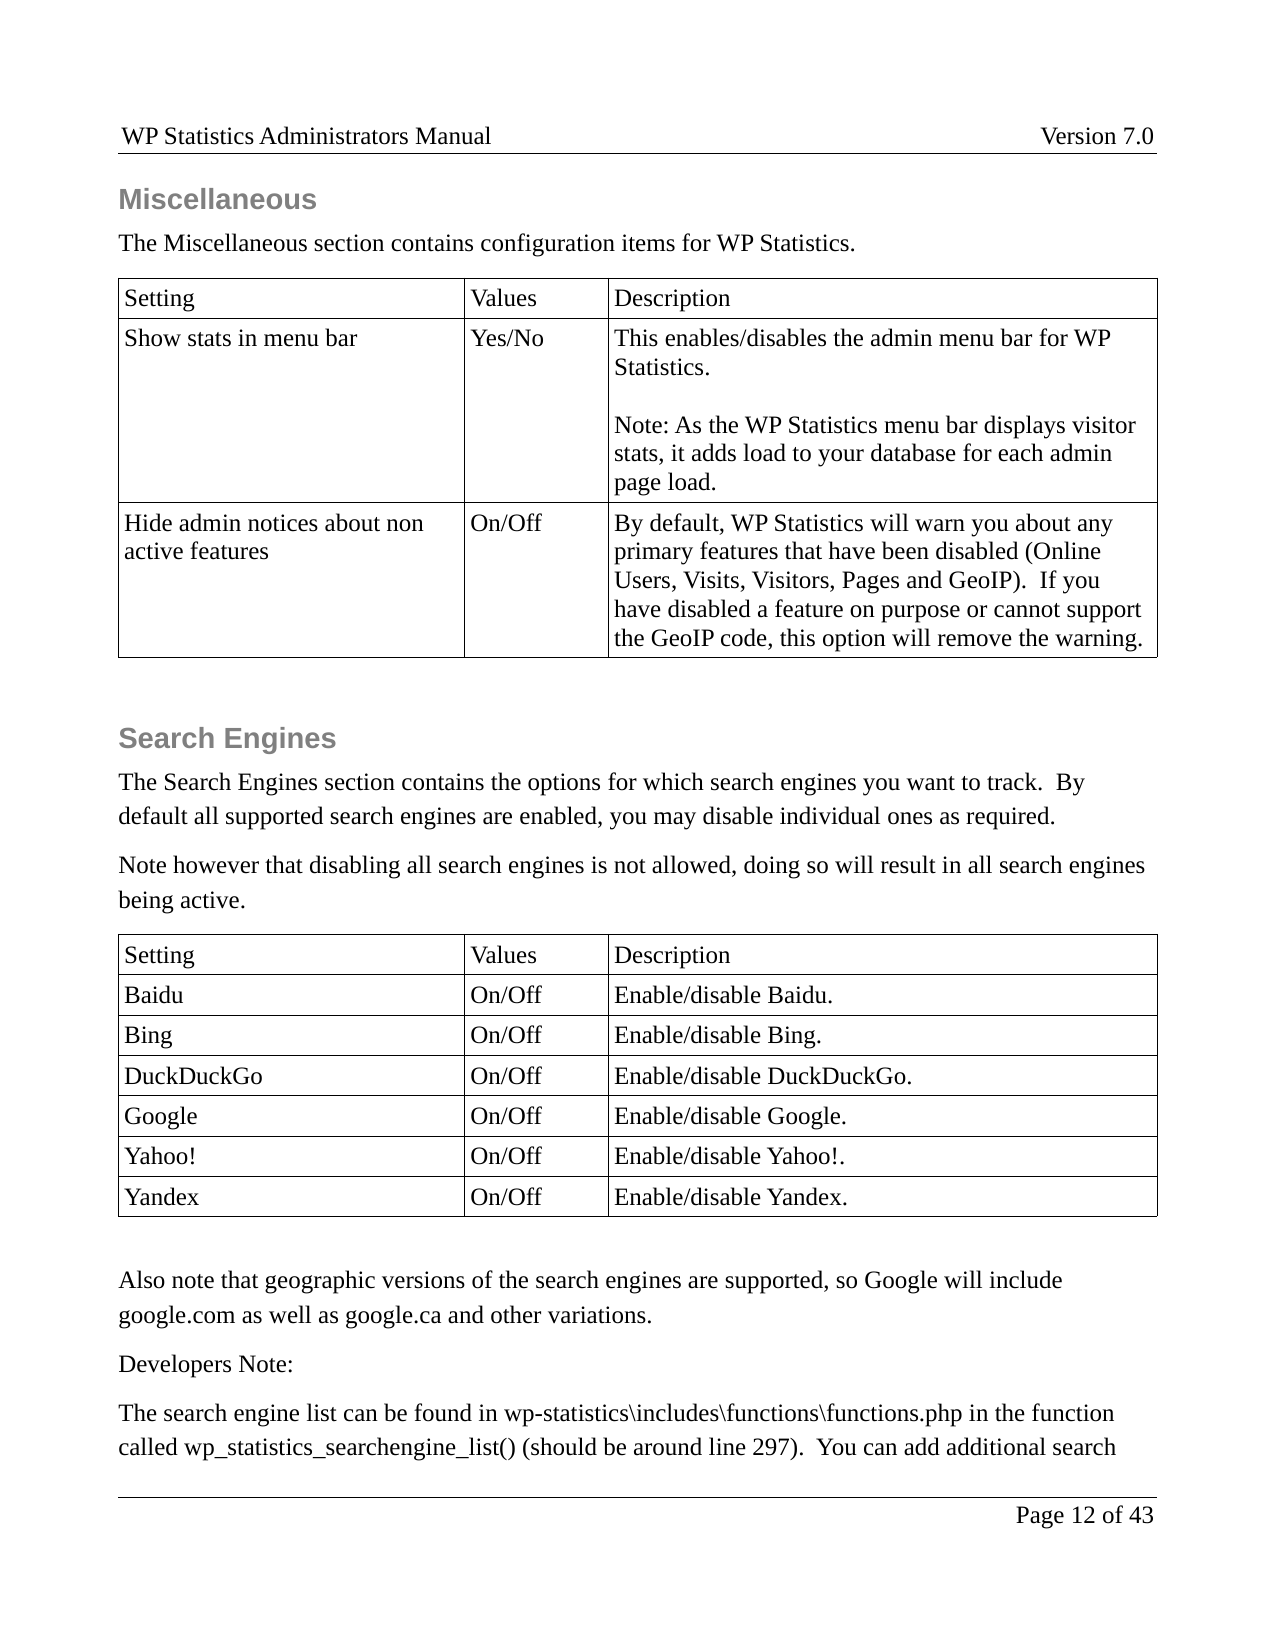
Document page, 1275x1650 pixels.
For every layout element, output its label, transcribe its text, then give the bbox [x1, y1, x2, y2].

table_cell Enable/disable Yandex. [609, 1177, 1157, 1216]
table_cell Bing [119, 1016, 464, 1055]
table_cell Yahoo! [119, 1137, 464, 1176]
table_cell On/Off [465, 975, 608, 1014]
table_cell Enable/disable Baidu. [609, 975, 1157, 1014]
table_cell On/Off [465, 1096, 608, 1136]
table_cell Enable/disable Yahoo!. [609, 1137, 1157, 1176]
table_header Description [609, 279, 1157, 318]
table_cell Baidu [119, 975, 464, 1014]
table_header Description [609, 935, 1157, 974]
subtitle Miscellaneous [118, 182, 1157, 216]
table_cell On/Off [465, 1016, 608, 1055]
text The search engine list can be found in wp-statistics\includes\functions\functions.php in the function called wp_statistics_searchengine_list() (should be around line 297). You can add additional search [118, 1398, 1157, 1461]
text Also note that geographic versions of the search engines are supported, so Google will include google.com as well as google.ca and other variations. [118, 1265, 1157, 1328]
text The Miscellaneous section contains configuration items for WP Statistics. [118, 228, 1157, 257]
table_cell Yandex [119, 1177, 464, 1216]
table_cell Enable/disable Google. [609, 1096, 1157, 1136]
table_cell By default, WP Statistics will warn you about any primary features that have been disabled (Online Users, Visits, Visitors, Pages and GeoIP). If you have disabled a feature on purpose or cannot support the GeoIP code, this option will remove the warning. [609, 503, 1157, 657]
table_cell This enables/disables the admin menu bar for WP Statistics. Note: As the WP Statistics menu bar displays visitor stats, it adds load to your database for each admin page load. [609, 319, 1157, 502]
table_cell On/Off [465, 1137, 608, 1176]
table_cell On/Off [465, 1177, 608, 1216]
table_cell Enable/disable Bing. [609, 1016, 1157, 1055]
table_cell On/Off [465, 1056, 608, 1095]
table_cell On/Off [465, 503, 608, 657]
text Note however that disabling all search engines is not allowed, doing so will result in all search engines being active. [118, 850, 1157, 914]
table_cell Show stats in menu bar [119, 319, 464, 502]
table_header Values [465, 279, 608, 318]
table_cell Enable/disable DuckDuckGo. [609, 1056, 1157, 1095]
table_header Setting [119, 279, 464, 318]
table_header Values [465, 935, 608, 974]
table_cell Hide admin notices about non active features [119, 503, 464, 657]
subtitle Search Engines [118, 721, 1157, 754]
text The Search Engines section contains the options for which search engines you want to track. By default all supported search engines are enabled, you may disable individual ones as required. [118, 767, 1157, 830]
table_header Setting [119, 935, 464, 974]
table_cell Yes/No [465, 319, 608, 502]
table_cell DuckDuckGo [119, 1056, 464, 1095]
table_cell Google [119, 1096, 464, 1136]
text Developers Note: [118, 1349, 1157, 1378]
